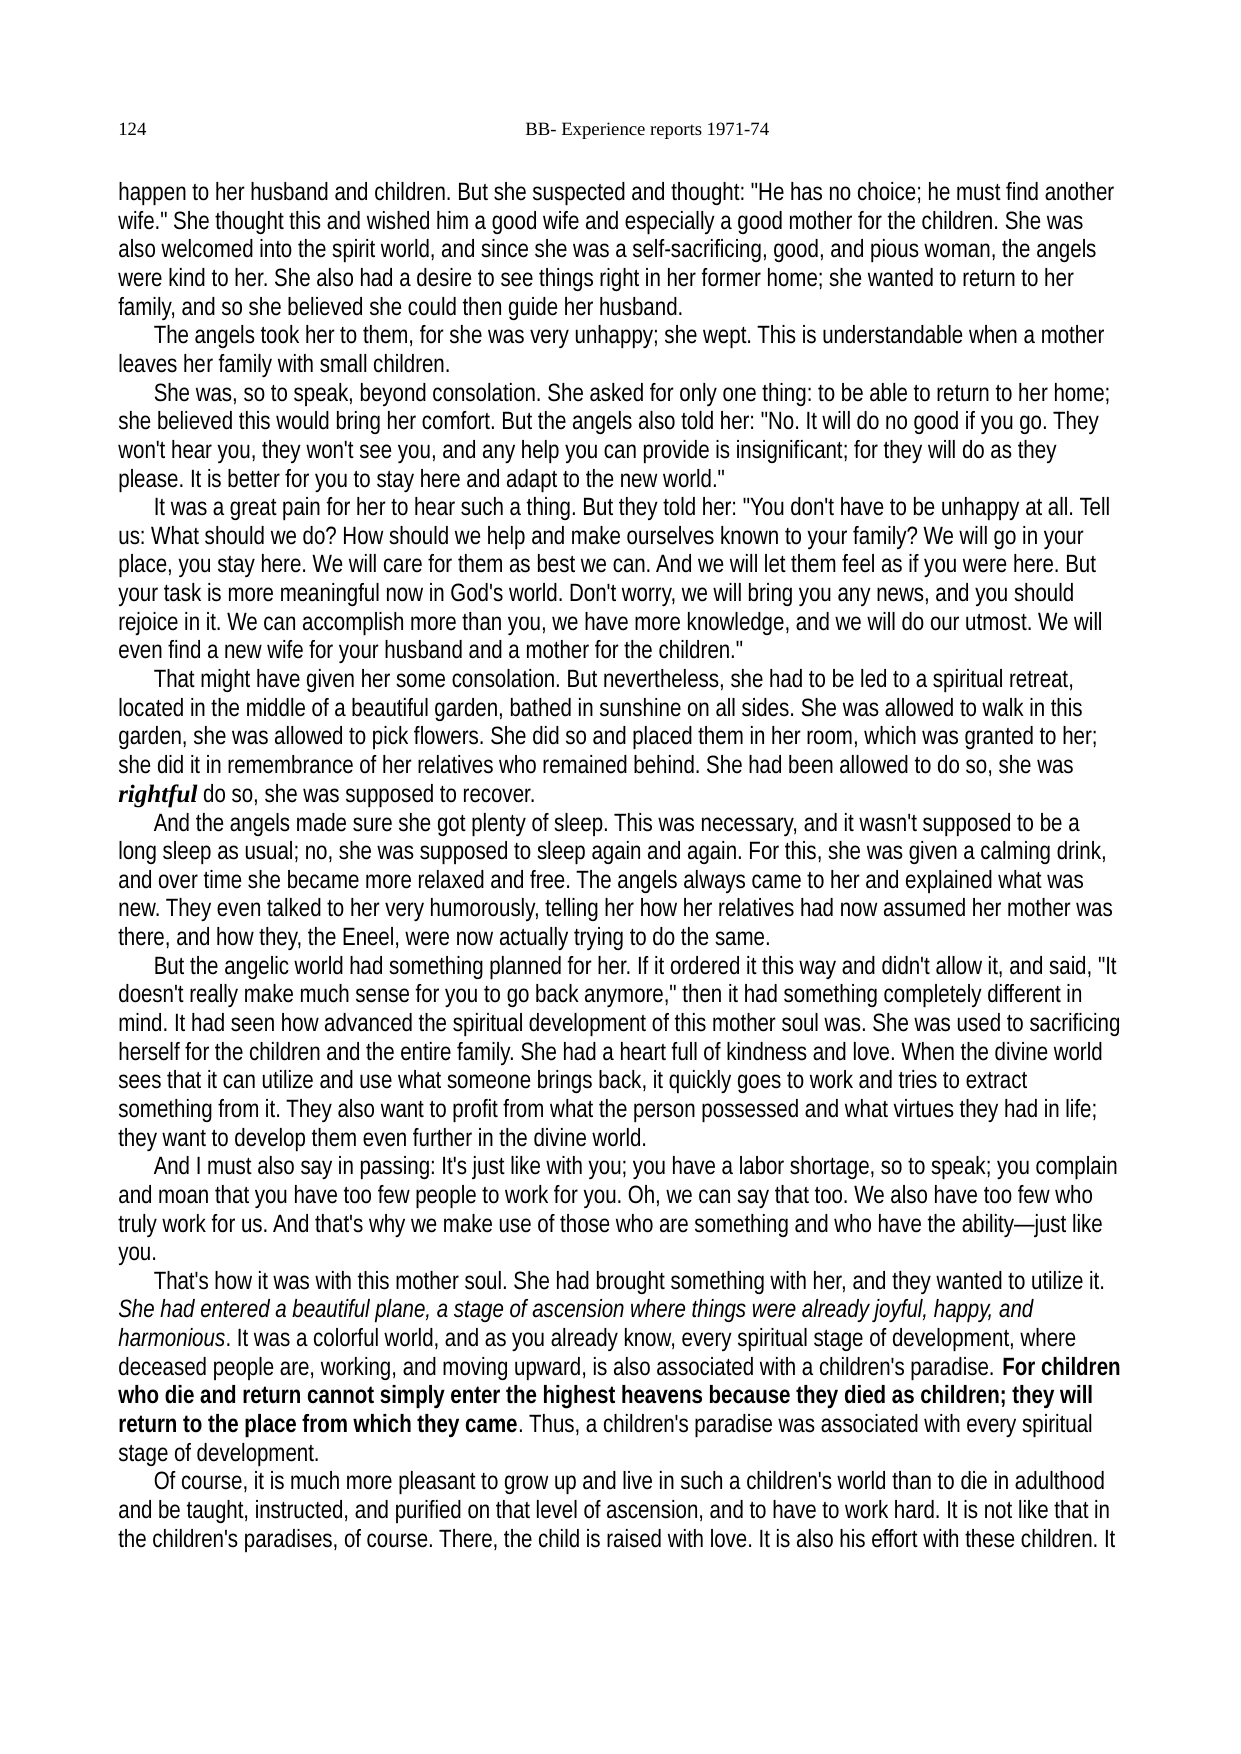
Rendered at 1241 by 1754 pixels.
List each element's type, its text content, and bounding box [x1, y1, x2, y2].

text Of course, it is much more pleasant to grow up and live in such a children's world than to die in adulthood and be taught, instructed, and purified on that level of ascension, and to have to work hard. It is not like that in the children's paradises, of course. There, the child is raised with love. It is also his effort with these children. It [118, 1466, 1123, 1552]
text And I must also say in passing: It's just like with you; you have a labor shortage, so to speak; you complain and moan that you have too few people to work for you. Oh, we can say that too. We also have too few who truly work for us. And that's why we make use of those who are something and who have the ability—just like you. [118, 1151, 1123, 1266]
text happen to her husband and children. But she suspected and thought: "He has no choice; he must find another wife." She thought this and wished him a good wife and especially a good mother for the children. She was also welcomed into the spirit world, and since she was a self-sacrificing, good, and pious woman, the angels were kind to her. She also had a desire to see things right in her former home; she wanted to return to her family, and so she believed she could then guide her husband. [118, 177, 1123, 320]
text She was, so to speak, beyond consolation. She asked for only one thing: to be able to return to her home; she believed this would bring her comfort. But the angels also told her: "No. It will do no good if you go. They won't hear you, they won't see you, and any help you can provide is insignificant; for they will do as they please. It is better for you to stay here and adapt to the new world." [118, 378, 1123, 492]
text It was a great pain for her to hear such a thing. But they told her: "You don't have to be unhappy at all. Tell us: What should we do? How should we help and make ourselves known to your family? We will go in your place, you stay here. We will care for them as best we can. And we will let them feel as if you were here. But your task is more meaningful now in God's world. Don't worry, we will bring you any news, and you should rejoice in it. We can accomplish more than you, we have more knowledge, and we will do our utmost. We will even find a new wife for your husband and a mother for the children." [118, 492, 1123, 664]
text That's how it was with this mother soul. She had brought something with her, and they wanted to utilize it. She had entered a beautiful plane, a stage of ascension where things were already joyful, happy, and harmonious. It was a colorful world, and as you already know, every spiritual stage of development, where deceased people are, working, and moving upward, is also associated with a children's paradise. For children who die and return cannot simply enter the highest heavens because they died as children; they will return to the place from which they came. Thus, a children's paradise was associated with every spiritual stage of development. [118, 1266, 1123, 1466]
text And the angels made sure she got plenty of sleep. This was necessary, and it wasn't supposed to be a long sleep as usual; no, she was supposed to sleep again and again. For this, she was given a calming drink, and over time she became more relaxed and free. The angels always came to her and explained what was new. They even talked to her very humorously, telling her how her relatives had now assumed her mother was there, and how they, the Eneel, were now actually trying to do the same. [118, 807, 1123, 951]
text That might have given her some consolation. But nevertheless, she had to be led to a spiritual retreat, located in the middle of a beautiful garden, bathed in sunshine on all sides. She was allowed to walk in this garden, she was allowed to pick flowers. She did so and placed them in her room, which was granted to her; she did it in remembrance of her relatives who remained behind. She had been allowed to do so, she was rightful do so, she was supposed to recover. [118, 664, 1123, 807]
text The angels took her to them, for she was very unhappy; she wept. This is understandable when a mother leaves her family with small children. [118, 320, 1123, 378]
text But the angelic world had something planned for her. If it ordered it this way and didn't allow it, and said, "It doesn't really make much sense for you to go back anymore," then it had something completely different in mind. It had seen how advanced the spiritual development of this mother soul was. She was used to sacrificing herself for the children and the entire family. She had a heart full of kindness and love. When the divine world sees that it can utilize and use what someone brings back, it quickly goes to work and tries to extract something from it. They also want to profit from what the person possessed and what virtues they had in life; they want to develop them even further in the divine world. [118, 951, 1123, 1151]
